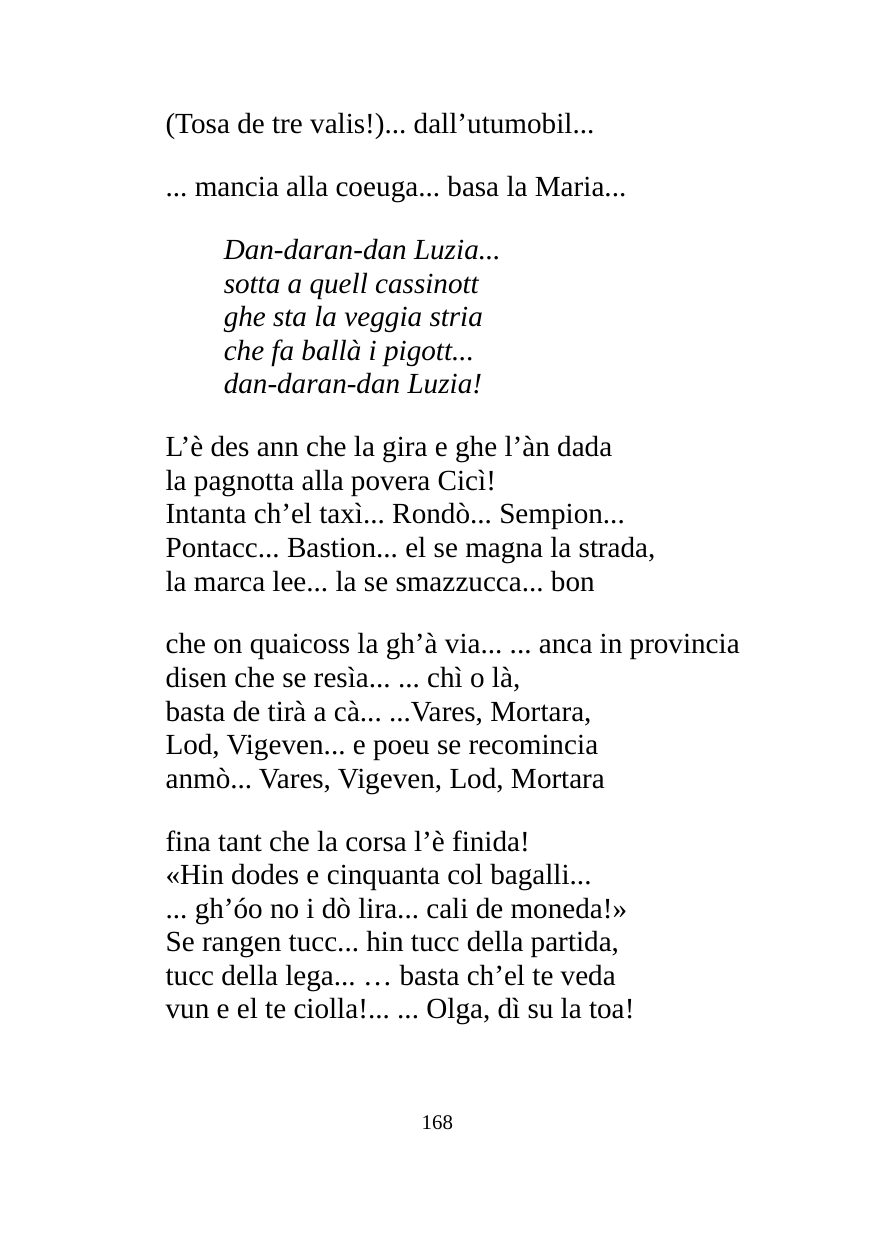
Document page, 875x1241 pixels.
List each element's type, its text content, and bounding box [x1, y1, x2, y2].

text che on quaicoss la gh’à via... ... anca in provincia disen che se resìa... ... chì o là, basta de tirà a cà... ...Vares, Mortara, Lod, Vigeven... e poeu se recomincia anmò... Vares, Vigeven, Lod, Mortara [165, 627, 768, 794]
text fina tant che la corsa l’è finida! «Hin dodes e cinquanta col bagalli... ... gh’óo no i dò lira... cali de moneda!» Se rangen tucc... hin tucc della partida, tucc della lega... … basta ch’el te veda vun e el te ciolla!... ... Olga, dì su la toa! [165, 824, 768, 1025]
text Dan-daran-dan Luzia... sotta a quell cassinott ghe sta la veggia stria che fa ballà i pigott... dan-daran-dan Luzia! [223, 232, 768, 400]
text L’è des ann che la gira e ghe l’àn dada la pagnotta alla povera Cicì! Intanta ch’el taxì... Rondò... Sempion... Pontacc... Bastion... el se magna la strada, la marca lee... la se smazzucca... bon [165, 429, 768, 597]
text (Tosa de tre valis!)... dall’utumobil... [165, 106, 768, 140]
text ... mancia alla coeuga... basa la Maria... [165, 169, 768, 203]
